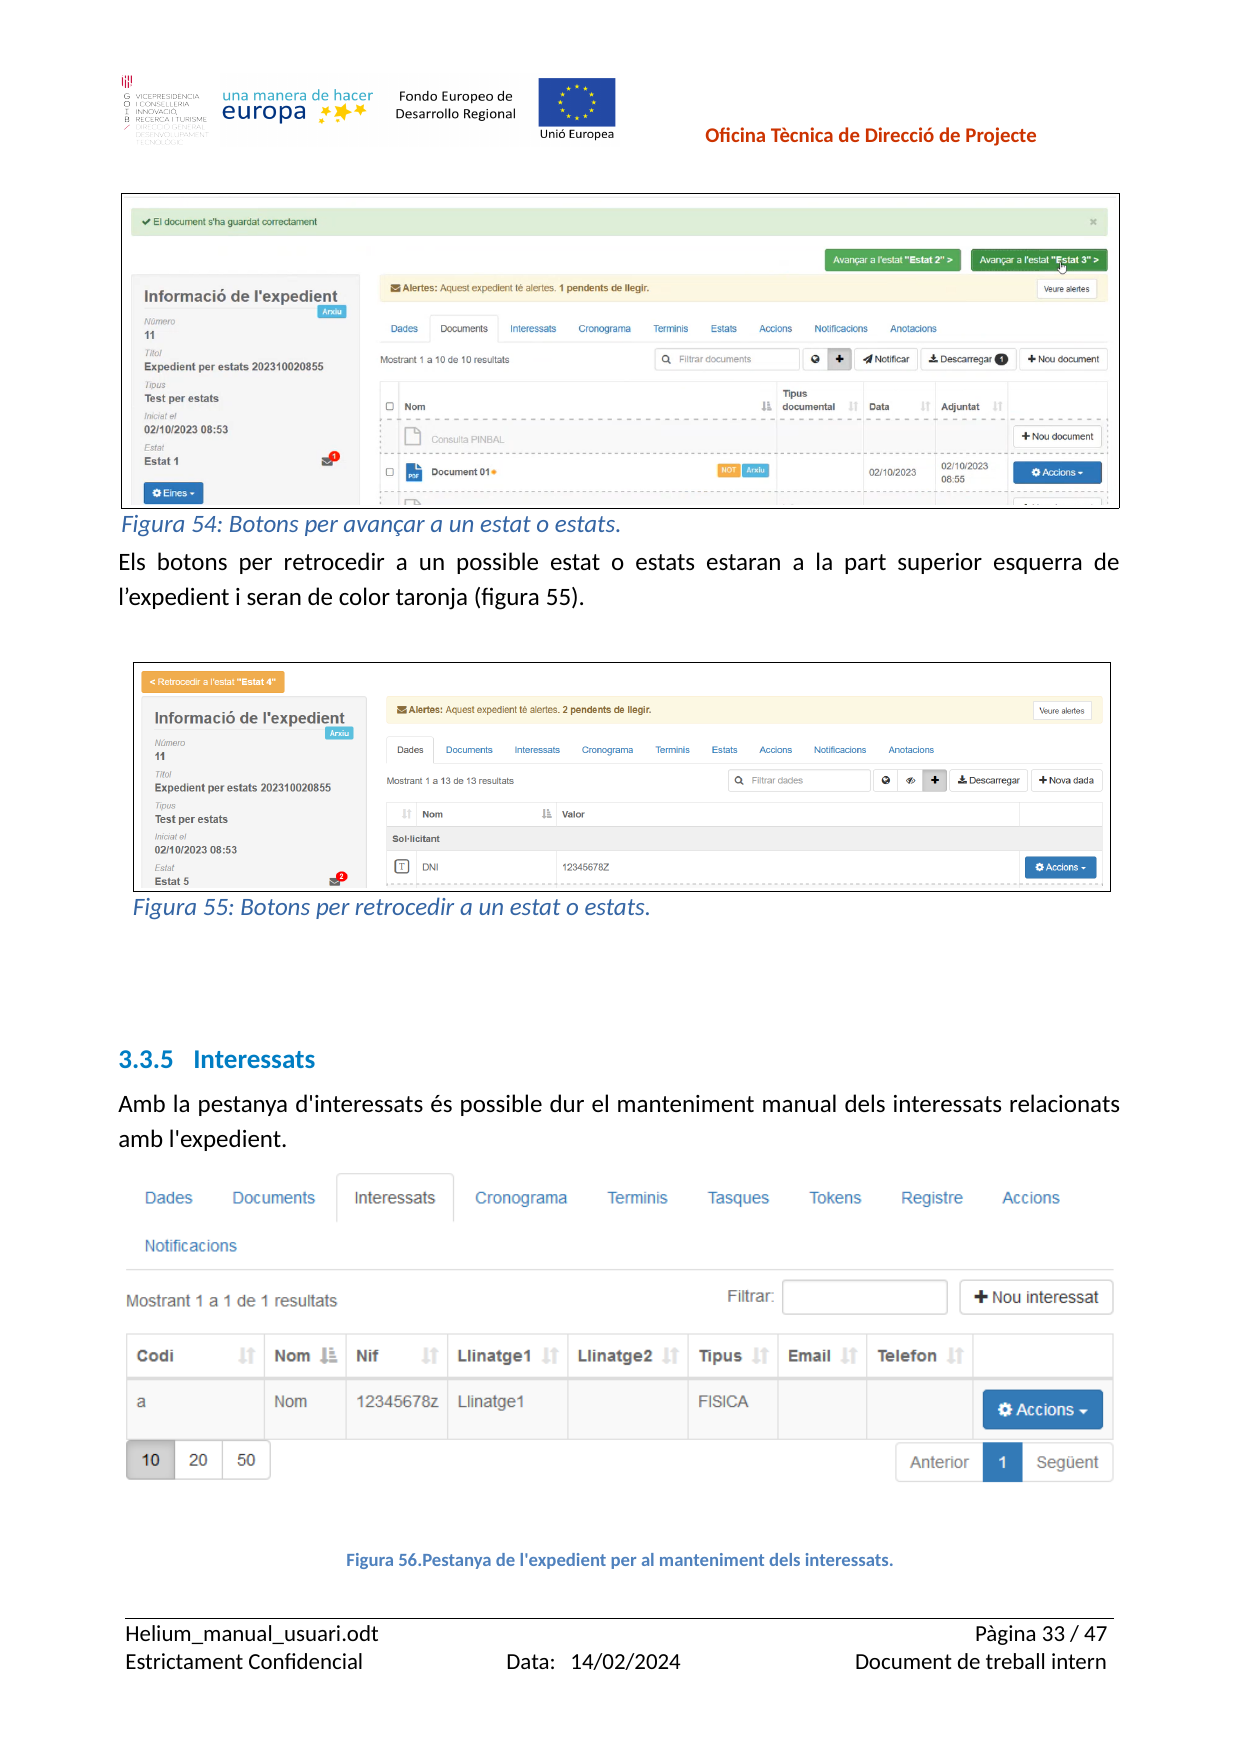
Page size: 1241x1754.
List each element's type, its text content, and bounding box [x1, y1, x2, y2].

picture [219, 73, 621, 147]
text Figura 55: Botons per retrocedir a un estat o estats. [133, 892, 1111, 922]
text Amb la pestanya d'interessats és possible dur el manteniment manual dels interessats relacionats amb l'expedient. [118, 1088, 1122, 1154]
text Figura 54: Botons per avançar a un estat o estats. [121, 509, 1119, 538]
subtitle Interessats [118, 1043, 1122, 1076]
picture [124, 196, 1117, 505]
picture [118, 1172, 1123, 1495]
text [122, 194, 1119, 508]
picture [135, 665, 1108, 888]
text Els botons per retrocedir a un possible estat o estats estaran a la part superior esquerra de l’expedient i seran de color taronja (figura 55). [118, 178, 1122, 611]
text [134, 663, 1110, 891]
picture [118, 73, 213, 147]
text Figura 56.Pestanya de l'expedient per al manteniment dels interessats. [118, 1549, 1122, 1572]
